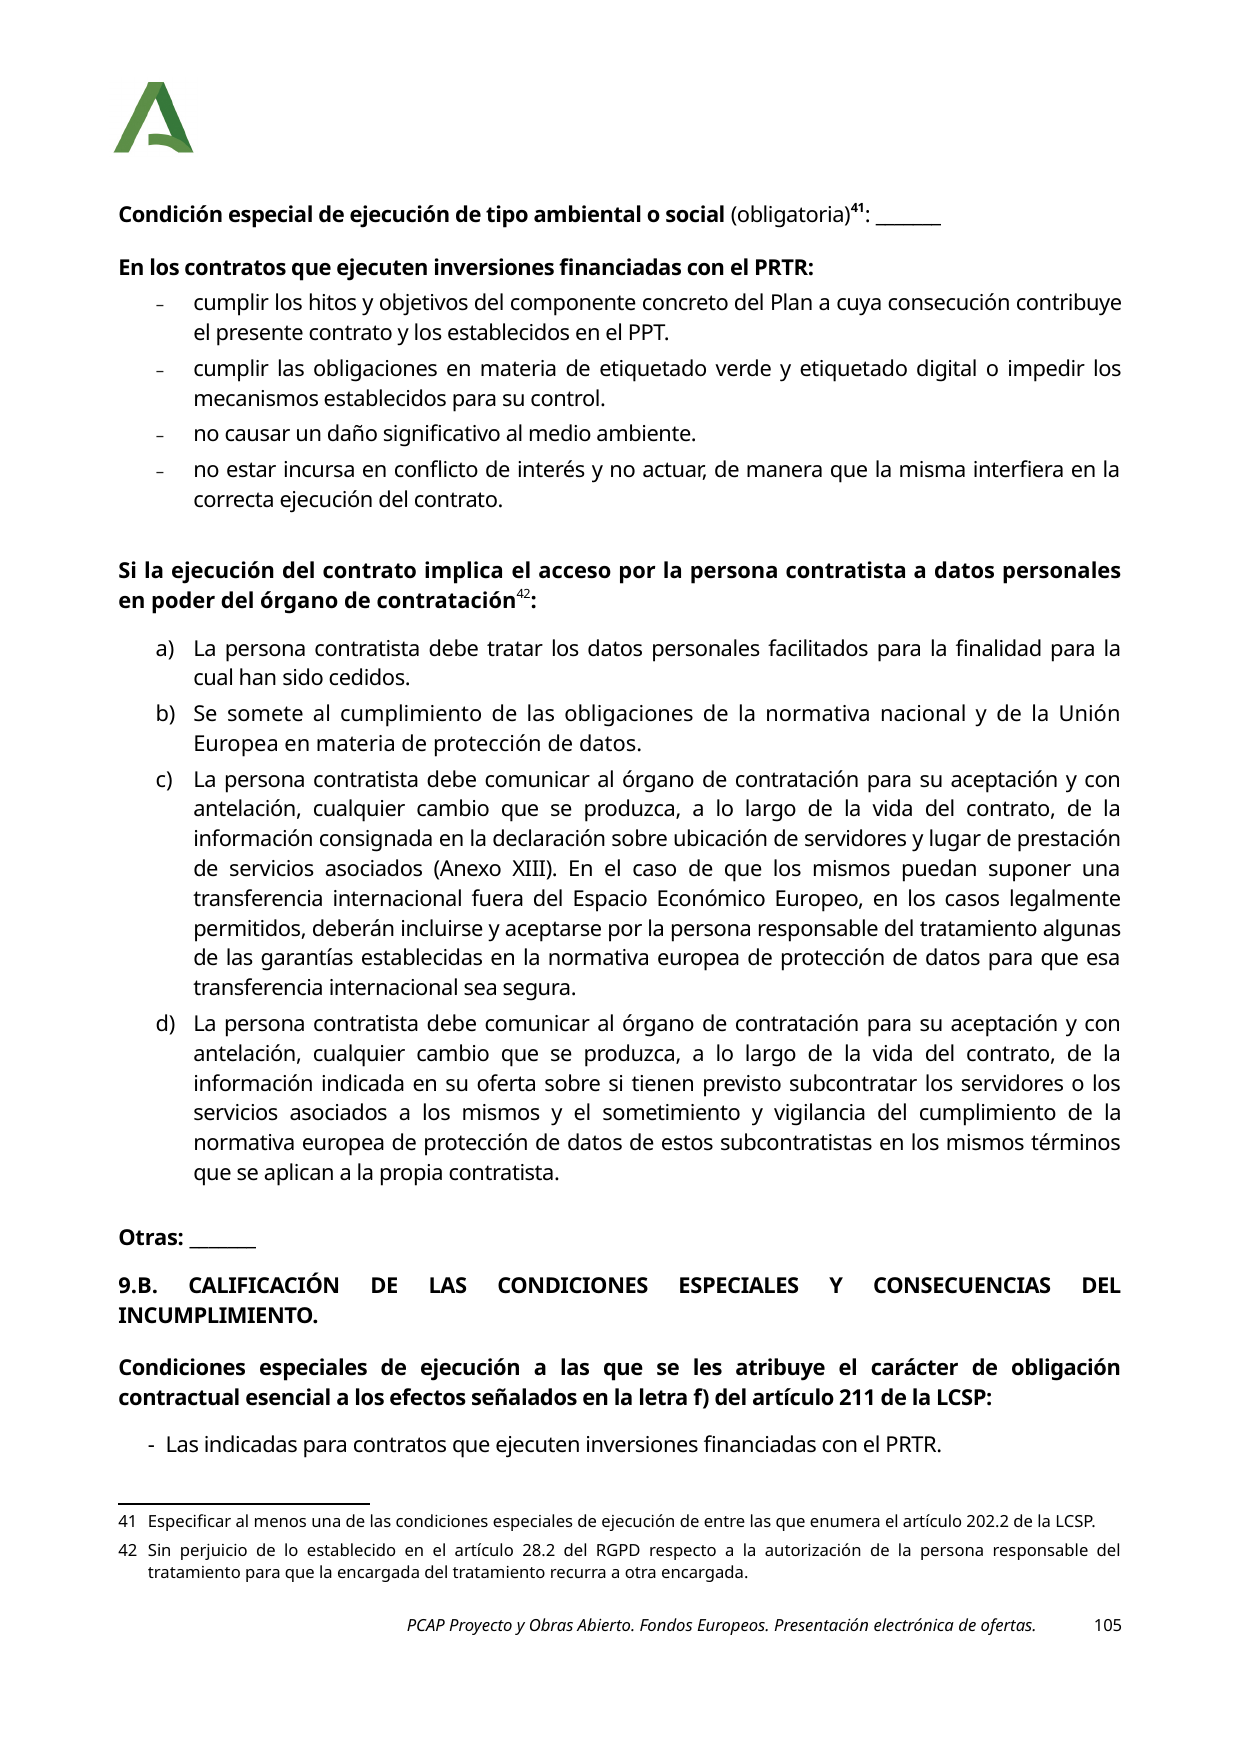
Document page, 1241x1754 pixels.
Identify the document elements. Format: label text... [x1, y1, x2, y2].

list cumplir las obligaciones en materia de etiquetado verde y etiquetado digital o impedir los mecanismos establecidos para su control. [156, 353, 1122, 412]
text Condiciones especiales de ejecución a las que se les atribuye el carácter de obligación contractual esencial a los efectos señalados en la letra f) del artículo 211 de la LCSP: [118, 1352, 1122, 1412]
text 9.B. CALIFICACIÓN DE LAS CONDICIONES ESPECIALES Y CONSECUENCIAS DEL INCUMPLIMIENTO. [118, 1270, 1122, 1329]
text Sin perjuicio de lo establecido en el artículo 28.2 del RGPD respecto a la autorización de la persona responsable del tratamiento para que la encargada del tratamiento recurra a otra encargada. [118, 1538, 1122, 1584]
list Se somete al cumplimiento de las obligaciones de la normativa nacional y de la Unión Europea en materia de protección de datos. [155, 698, 1122, 758]
text En los contratos que ejecuten inversiones financiadas con el PRTR: [118, 252, 1122, 281]
list La persona contratista debe comunicar al órgano de contratación para su aceptación y con antelación, cualquier cambio que se produzca, a lo largo de la vida del contrato, de la información indicada en su oferta sobre si tienen previsto subcontratar los servidores o los servicios asociados a los mismos y el sometimiento y vigilancia del cumplimiento de la normativa europea de protección de datos de estos subcontratistas en los mismos términos que se aplican a la propia contratista. [155, 1008, 1122, 1187]
list La persona contratista debe tratar los datos personales facilitados para la finalidad para la cual han sido cedidos. [155, 633, 1122, 692]
picture [109, 77, 198, 157]
list La persona contratista debe comunicar al órgano de contratación para su aceptación y con antelación, cualquier cambio que se produzca, a lo largo de la vida del contrato, de la información consignada en la declaración sobre ubicación de servidores y lugar de prestación de servicios asociados (Anexo XIII). En el caso de que los mismos puedan suponer una transferencia internacional fuera del Espacio Económico Europeo, en los casos legalmente permitidos, deberán incluirse y aceptarse por la persona responsable del tratamiento algunas de las garantías establecidas en la normativa europea de protección de datos para que esa transferencia internacional sea segura. [155, 764, 1122, 1002]
list no causar un daño significativo al medio ambiente. [156, 418, 1122, 448]
text Si la ejecución del contrato implica el acceso por la persona contratista a datos personales en poder del órgano de contratación: [118, 555, 1122, 615]
list no estar incursa en conflicto de interés y no actuar, de manera que la misma interfiera en la correcta ejecución del contrato. [156, 454, 1122, 514]
text - Las indicadas para contratos que ejecuten inversiones financiadas con el PRTR. [148, 1429, 1122, 1459]
text Condición especial de ejecución de tipo ambiental o social (obligatoria): _______ [118, 199, 1122, 229]
text Especificar al menos una de las condiciones especiales de ejecución de entre las que enumera el artículo 202.2 de la LCSP. [118, 1509, 1122, 1532]
list cumplir los hitos y objetivos del componente concreto del Plan a cuya consecución contribuye el presente contrato y los establecidos en el PPT. [156, 287, 1122, 347]
text Otras: _______ [118, 1222, 1122, 1252]
